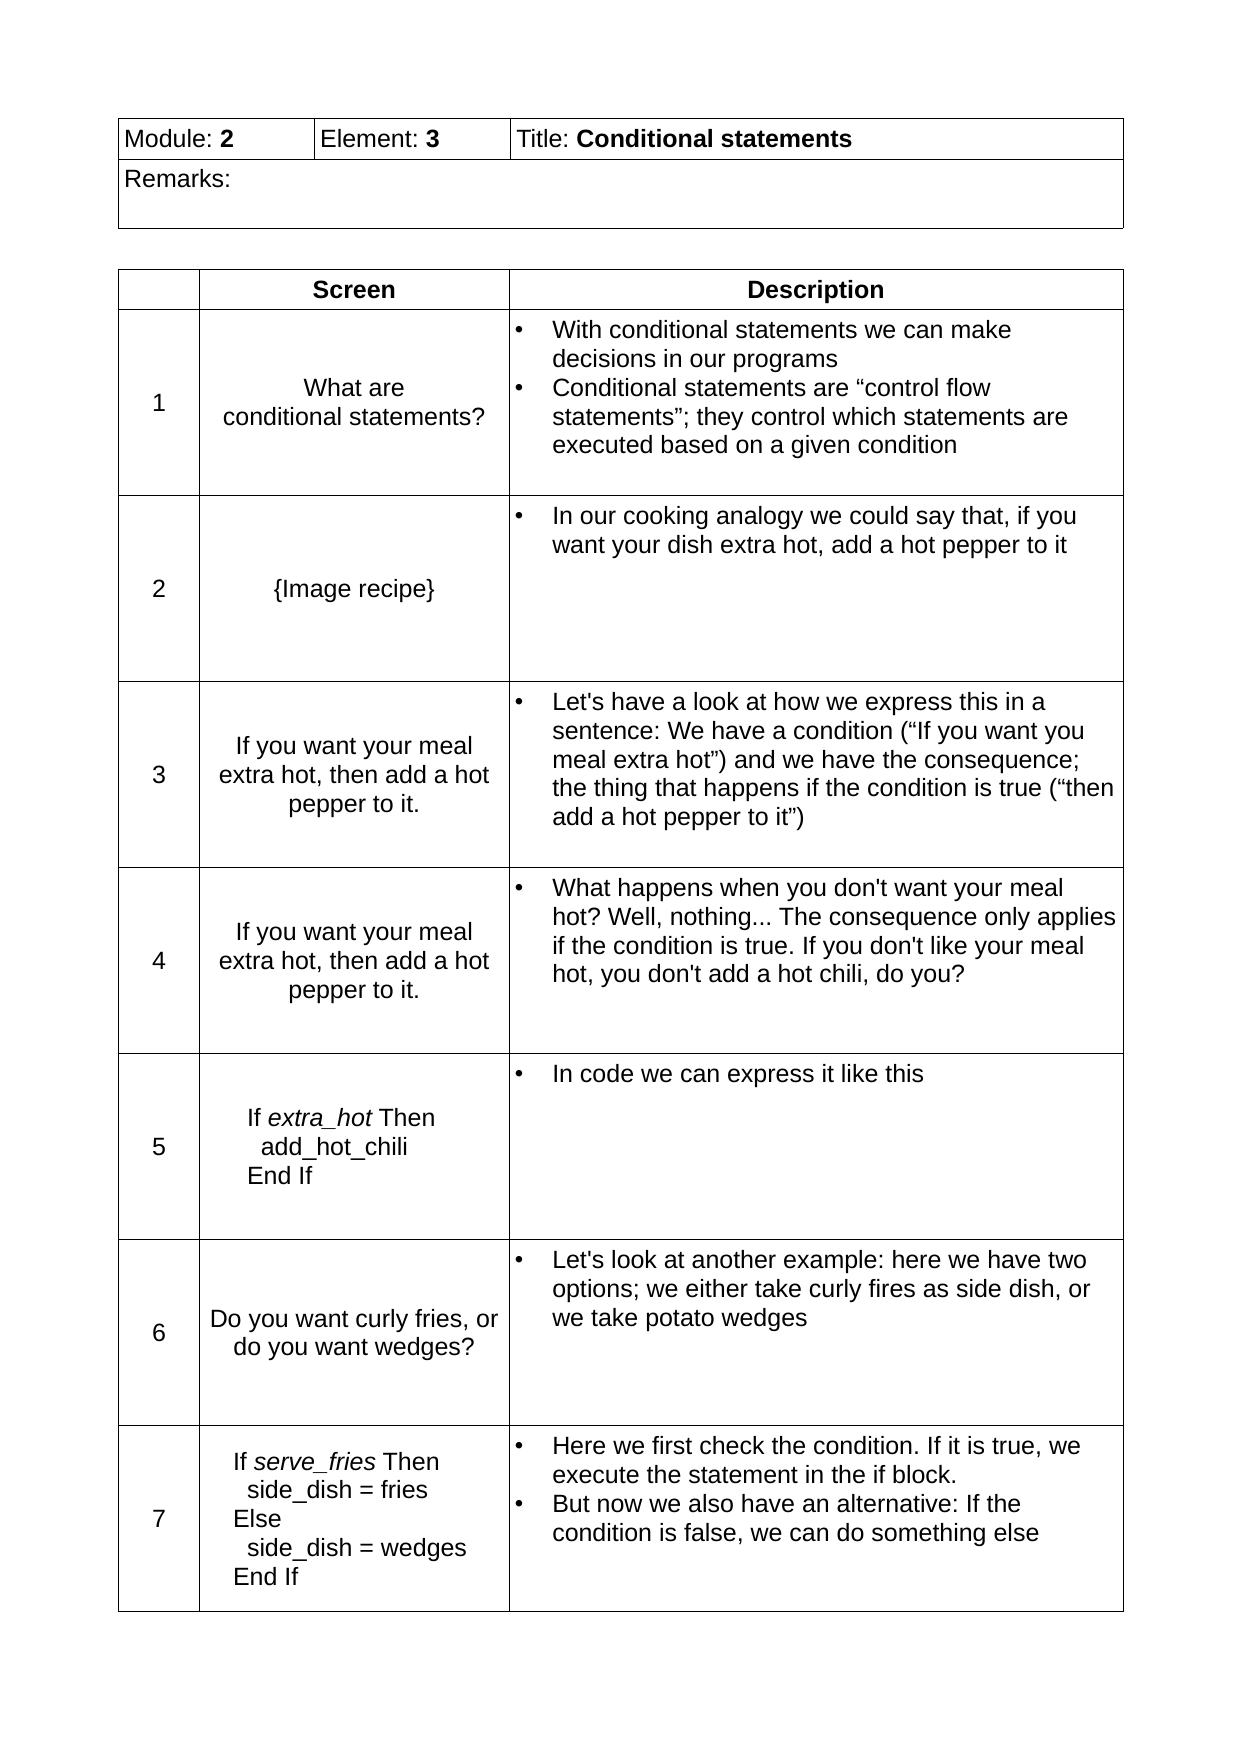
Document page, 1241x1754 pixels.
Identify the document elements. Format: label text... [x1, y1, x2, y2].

table_cell If extra_hot Then add_hot_chili End If [200, 1054, 509, 1239]
table_cell 1 [119, 310, 199, 495]
table_cell Let's look at another example: here we have two options; we either take curly fires as side dish, or we take potato wedges [510, 1240, 1123, 1425]
table_header Module: 2 [119, 119, 314, 158]
table_header Title: Conditional statements [511, 119, 1123, 158]
table_cell In our cooking analogy we could say that, if you want your dish extra hot, add a hot pepper to it [510, 496, 1123, 681]
table_cell 2 [119, 496, 199, 681]
table_cell 3 [119, 682, 199, 867]
table_cell Let's have a look at how we express this in a sentence: We have a condition (“If you want you meal extra hot”) and we have the consequence; the thing that happens if the condition is true (“then add a hot pepper to it”) [510, 682, 1123, 867]
table_cell 5 [119, 1054, 199, 1239]
table_cell If you want your meal extra hot, then add a hot pepper to it. [200, 868, 509, 1053]
table_cell Here we first check the condition. If it is true, we execute the statement in the if block. But now we also have an alternative: If the condition is false, we can do something else [510, 1426, 1123, 1611]
table_cell If you want your meal extra hot, then add a hot pepper to it. [200, 682, 509, 867]
table_cell What happens when you don't want your meal hot? Well, nothing... The consequence only applies if the condition is true. If you don't like your meal hot, you don't add a hot chili, do you? [510, 868, 1123, 1053]
table_cell Do you want curly fries, or do you want wedges? [200, 1240, 509, 1425]
table_cell What are conditional statements? [200, 310, 509, 495]
table_cell {Image recipe} [200, 496, 509, 681]
table_cell In code we can express it like this [510, 1054, 1123, 1239]
table_header Element: 3 [315, 119, 510, 158]
table_cell 6 [119, 1240, 199, 1425]
table_cell 4 [119, 868, 199, 1053]
table_header Screen [200, 270, 509, 309]
table_cell With conditional statements we can make decisions in our programs Conditional statements are “control flow statements”; they control which statements are executed based on a given condition [510, 310, 1123, 495]
table_cell 7 [119, 1426, 199, 1611]
table_cell Remarks: [119, 160, 1123, 227]
table_cell If serve_fries Then side_dish = fries Else side_dish = wedges End If [200, 1426, 509, 1611]
table_header Description [510, 270, 1123, 309]
table_header [119, 270, 199, 309]
